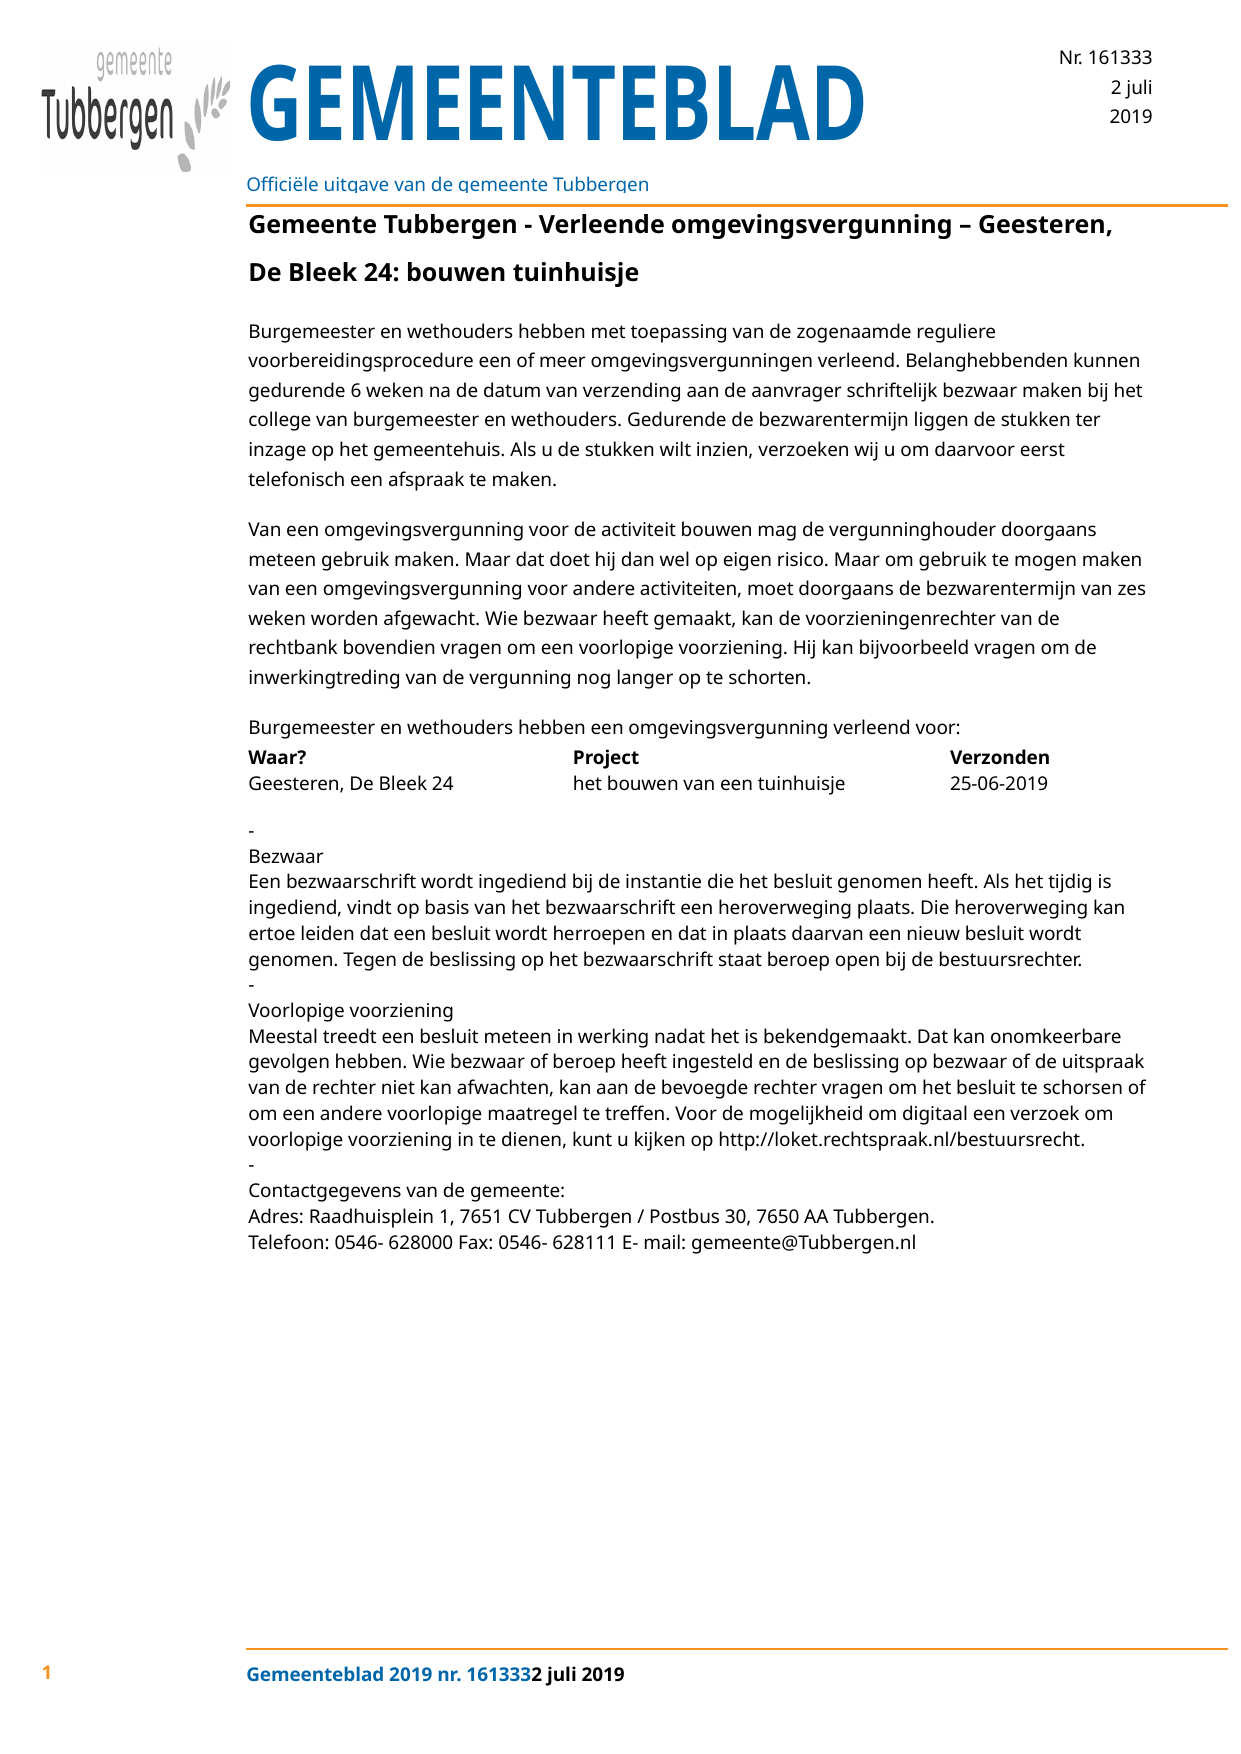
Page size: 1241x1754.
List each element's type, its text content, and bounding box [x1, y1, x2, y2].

text Bezwaar [248, 843, 1152, 869]
picture [41, 47, 231, 172]
text Een bezwaarschrift wordt ingediend bij de instantie die het besluit genomen heeft. Als het tijdig is ingediend, vindt op basis van het bezwaarschrift een heroverweging plaats. Die heroverweging kan ertoe leiden dat een besluit wordt herroepen en dat in plaats daarvan een nieuw besluit wordt genomen. Tegen de beslissing op het bezwaarschrift staat beroep open bij de bestuursrechter. [248, 869, 1152, 972]
text Contactgegevens van de gemeente: [248, 1177, 1152, 1203]
text - [248, 1152, 1152, 1177]
table_cell 25-06-2019 [950, 770, 1152, 796]
text Adres: Raadhuisplein 1, 7651 CV Tubbergen / Postbus 30, 7650 AA Tubbergen. [248, 1203, 1152, 1229]
text Burgemeester en wethouders hebben met toepassing van de zogenaamde reguliere voorbereidingsprocedure een of meer omgevingsvergunningen verleend. Belanghebbenden kunnen gedurende 6 weken na de datum van verzending aan de aanvrager schriftelijk bezwaar maken bij het college van burgemeester en wethouders. Gedurende de bezwarentermijn liggen de stukken ter inzage op het gemeentehuis. Als u de stukken wilt inzien, verzoeken wij u om daarvoor eerst telefonisch een afspraak te maken. [248, 318, 1152, 492]
text Meestal treedt een besluit meteen in werking nadat het is bekendgemaakt. Dat kan onomkeerbare gevolgen hebben. Wie bezwaar of beroep heeft ingesteld en de beslissing op bezwaar of de uitspraak van de rechter niet kan afwachten, kan aan de bevoegde rechter vragen om het besluit te schorsen of om een andere voorlopige maatregel te treffen. Voor de mogelijkheid om digitaal een verzoek om voorlopige voorziening in te dienen, kunt u kijken op http://loket.rechtspraak.nl/bestuursrecht. [248, 1023, 1152, 1152]
text Burgemeester en wethouders hebben een omgevingsvergunning verleend voor: [248, 714, 1152, 740]
text Gemeente Tubbergen - Verleende omgevingsvergunning – Geesteren, De Bleek 24: bouwen tuinhuisje [248, 207, 1152, 288]
text Telefoon: 0546- 628000 Fax: 0546- 628111 E- mail: gemeente@Tubbergen.nl [248, 1229, 1152, 1254]
text Van een omgevingsvergunning voor de activiteit bouwen mag de vergunninghouder doorgaans meteen gebruik maken. Maar dat doet hij dan wel op eigen risico. Maar om gebruik te mogen maken van een omgevingsvergunning voor andere activiteiten, moet doorgaans de bezwarentermijn van zes weken worden afgewacht. Wie bezwaar heeft gemaakt, kan de voorzieningenrechter van de rechtbank bovendien vragen om een voorlopige voorziening. Hij kan bijvoorbeeld vragen om de inwerkingtreding van de vergunning nog langer op te schorten. [248, 516, 1152, 690]
text - [248, 817, 1152, 843]
text Voorlopige voorziening [248, 997, 1152, 1023]
table_header Project [573, 744, 950, 770]
table_cell het bouwen van een tuinhuisje [573, 770, 950, 796]
table_cell Geesteren, De Bleek 24 [248, 770, 573, 796]
table_header Verzonden [950, 744, 1152, 770]
table_header Waar? [248, 744, 573, 770]
text - [248, 972, 1152, 997]
